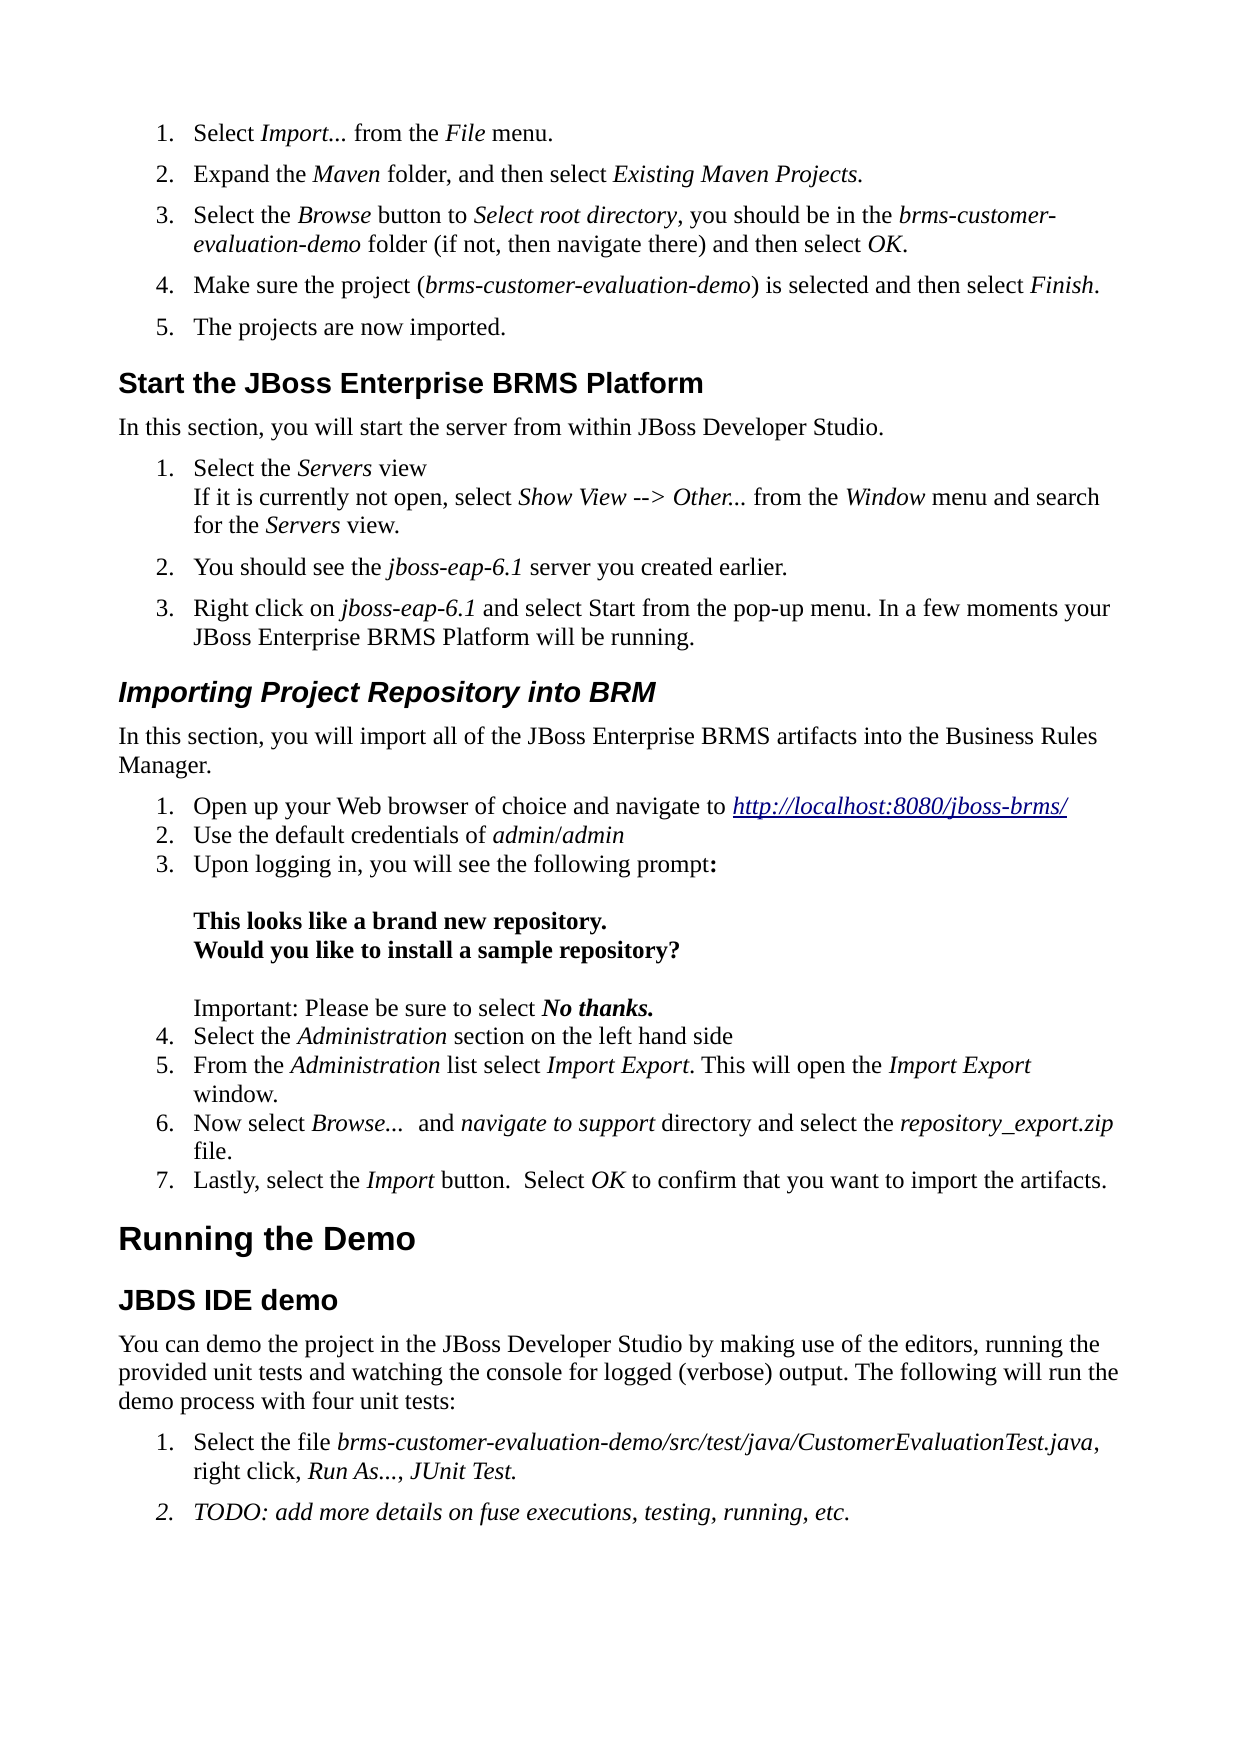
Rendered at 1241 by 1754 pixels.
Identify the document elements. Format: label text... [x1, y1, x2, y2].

list Upon logging in, you will see the following prompt: This looks like a brand new repository. [156, 849, 1122, 935]
list Would you like to install a sample repository? Important: Please be sure to select No thanks. [156, 935, 1122, 1021]
list From the Administration list select Import Export. This will open the Import Export window. [156, 1050, 1122, 1108]
text You can demo the project in the JBoss Developer Studio by making use of the editors, running the provided unit tests and watching the console for logged (verbose) output. The following will run the demo process with four unit tests: [118, 1329, 1122, 1415]
list Now select Browse... and navigate to support directory and select the repository_export.zip file. [156, 1108, 1122, 1165]
subtitle JBDS IDE demo [118, 1283, 1122, 1316]
list TODO: add more details on fuse executions, testing, running, etc. [156, 1497, 1122, 1526]
list Lastly, select the Import button. Select OK to confirm that you want to import the artifacts. [156, 1165, 1122, 1194]
subtitle Importing Project Repository into BRM [118, 675, 1122, 709]
list Select the Browse button to Select root directory, you should be in the brms-customer-evaluation-demo folder (if not, then navigate there) and then select OK. [156, 201, 1122, 258]
list Expand the Maven folder, and then select Existing Maven Projects. [156, 159, 1122, 188]
list Right click on jboss-eap-6.1 and select Start from the pop-up menu. In a few moments your JBoss Enterprise BRMS Platform will be running. [156, 593, 1122, 650]
list Open up your Web browser of choice and navigate to http://localhost:8080/jboss-brms/ [156, 791, 1122, 820]
list The projects are now imported. [156, 312, 1122, 341]
text In this section, you will import all of the JBoss Enterprise BRMS artifacts into the Business Rules Manager. [118, 721, 1122, 779]
list Make sure the project (brms-customer-evaluation-demo) is selected and then select Finish. [156, 271, 1122, 299]
text In this section, you will start the server from within JBoss Developer Studio. [118, 412, 1122, 440]
list Use the default credentials of admin/admin [156, 820, 1122, 849]
list Select the Servers view If it is currently not open, select Show View --> Other... from the Window menu and search for the Servers view. [156, 453, 1122, 539]
list Select the file brms-customer-evaluation-demo/src/test/java/CustomerEvaluationTest.java, right click, Run As..., JUnit Test. [156, 1427, 1122, 1485]
list You should see the jboss-eap-6.1 server you created earlier. [156, 552, 1122, 580]
list Select the Administration section on the left hand side [156, 1021, 1122, 1050]
subtitle Running the Demo [118, 1219, 1122, 1258]
list Select Import... from the File menu. [156, 118, 1122, 147]
subtitle Start the JBoss Enterprise BRMS Platform [118, 366, 1122, 399]
